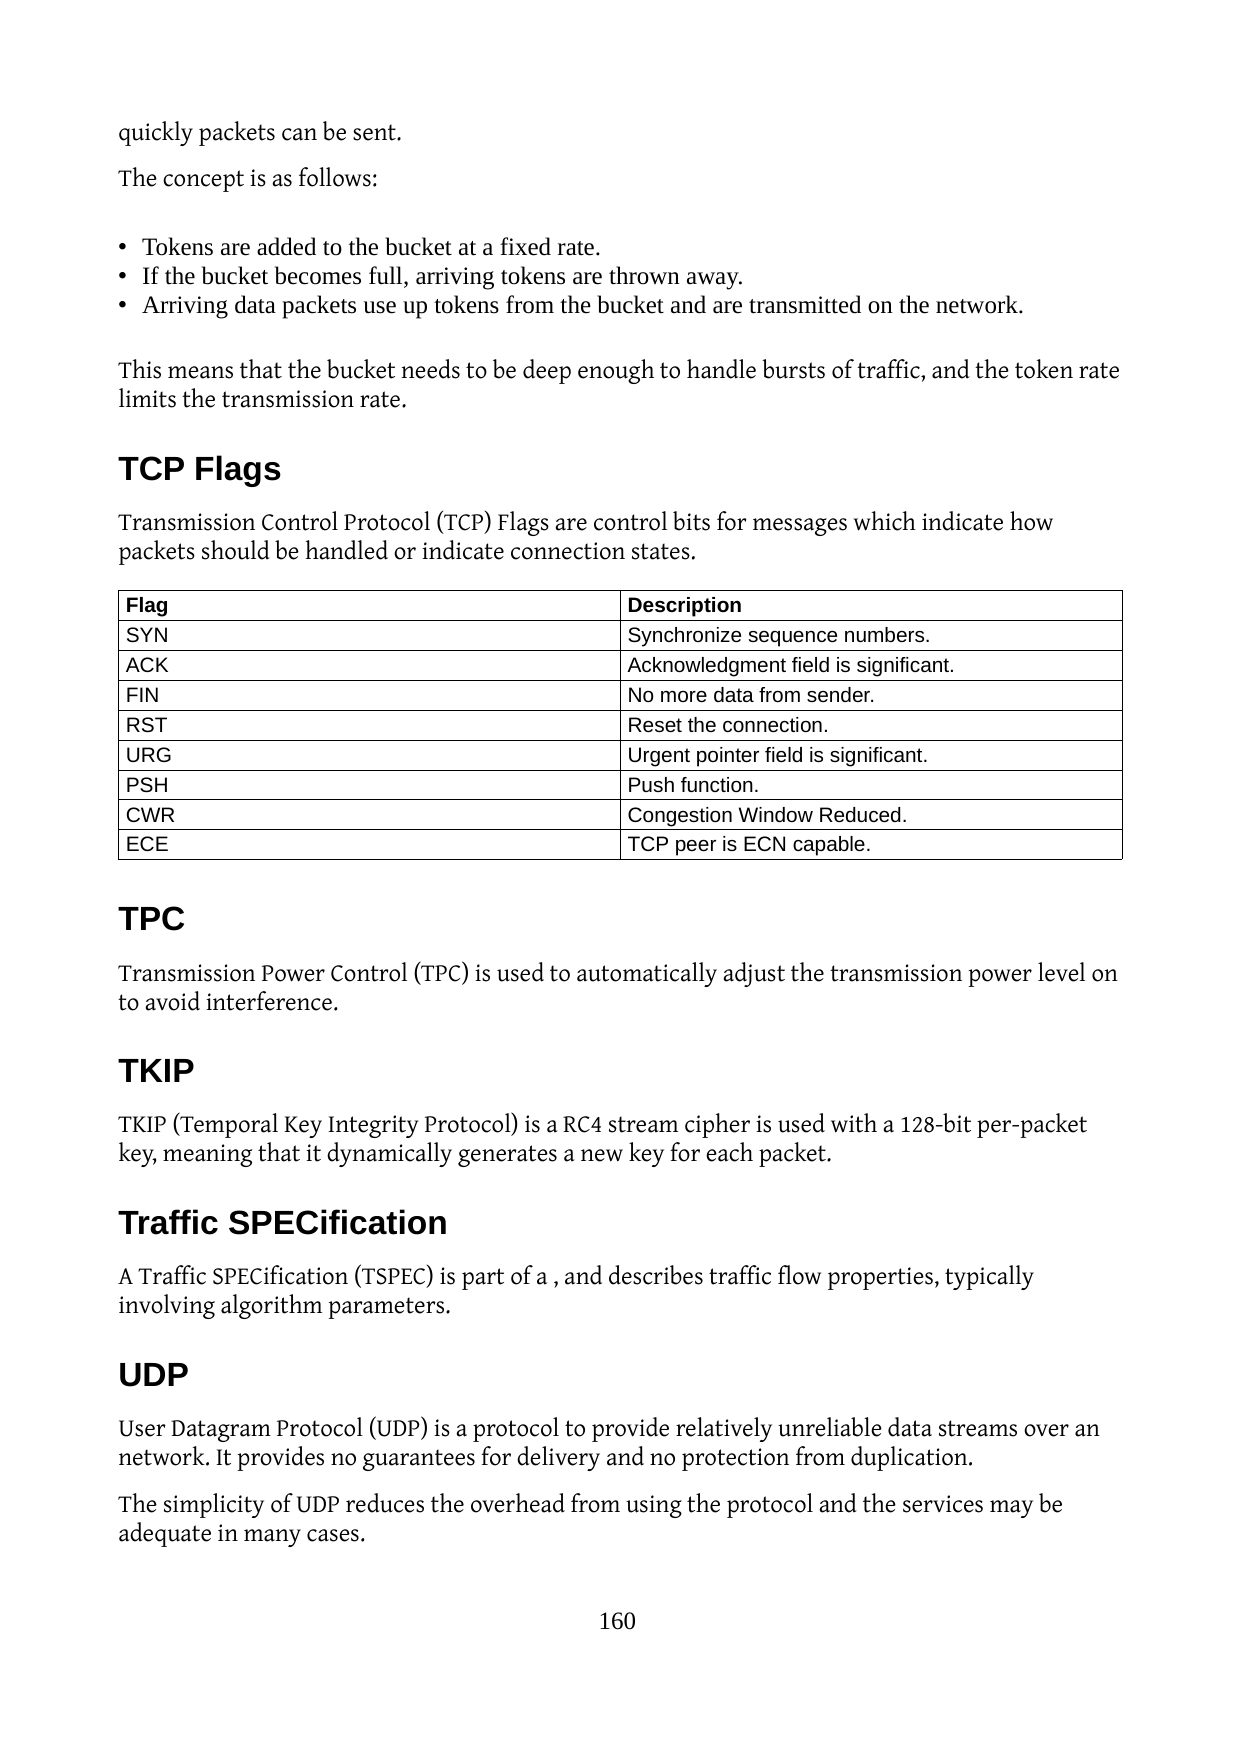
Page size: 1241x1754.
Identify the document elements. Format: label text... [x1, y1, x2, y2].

table_header Flag [119, 591, 620, 620]
subtitle TCP Flags [118, 448, 1122, 487]
table_cell TCP peer is ECN capable. [621, 830, 1122, 859]
table_cell ECE [119, 830, 620, 859]
table_cell SYN [119, 621, 620, 650]
table_cell Synchronize sequence numbers. [621, 621, 1122, 650]
list Tokens are added to the bucket at a fixed rate. [118, 232, 1122, 261]
table_cell PSH [119, 771, 620, 799]
text Transmission Power Control (TPC) is used to automatically adjust the transmission power level on to avoid interference. [118, 959, 1122, 1017]
text User Datagram Protocol (UDP) is a protocol to provide relatively unreliable data streams over an network. It provides no guarantees for delivery and no protection from duplication. [118, 1414, 1122, 1472]
table_cell Urgent pointer field is significant. [621, 741, 1122, 769]
table_cell RST [119, 711, 620, 739]
subtitle TKIP [118, 1051, 1122, 1089]
subtitle TPC [118, 899, 1122, 938]
subtitle UDP [118, 1354, 1122, 1393]
text quickly packets can be sent. [118, 118, 1122, 147]
table_cell ACK [119, 651, 620, 680]
text A Traffic SPECification (TSPEC) is part of a , and describes traffic flow properties, typically involving algorithm parameters. [118, 1263, 1122, 1320]
text TKIP (Temporal Key Integrity Protocol) is a RC4 stream cipher is used with a 128-bit per-packet key, meaning that it dynamically generates a new key for each packet. [118, 1111, 1122, 1169]
text Transmission Control Protocol (TCP) Flags are control bits for messages which indicate how packets should be handled or indicate connection states. [118, 509, 1122, 566]
table_cell CWR [119, 800, 620, 829]
table_cell URG [119, 741, 620, 769]
text The concept is as follows: [118, 165, 1122, 194]
table_cell No more data from sender. [621, 681, 1122, 710]
table_header Description [621, 591, 1122, 620]
table_cell Reset the connection. [621, 711, 1122, 739]
text This means that the bucket needs to be deep enough to handle bursts of traffic, and the token rate limits the transmission rate. [118, 357, 1122, 414]
list If the bucket becomes full, arriving tokens are thrown away. [118, 261, 1122, 290]
table_cell FIN [119, 681, 620, 710]
text The simplicity of UDP reduces the overhead from using the protocol and the services may be adequate in many cases. [118, 1490, 1122, 1548]
subtitle Traffic SPECification [118, 1203, 1122, 1241]
table_cell Push function. [621, 771, 1122, 799]
list Arriving data packets use up tokens from the bucket and are transmitted on the network. [118, 290, 1122, 318]
table_cell Acknowledgment field is significant. [621, 651, 1122, 680]
table_cell Congestion Window Reduced. [621, 800, 1122, 829]
